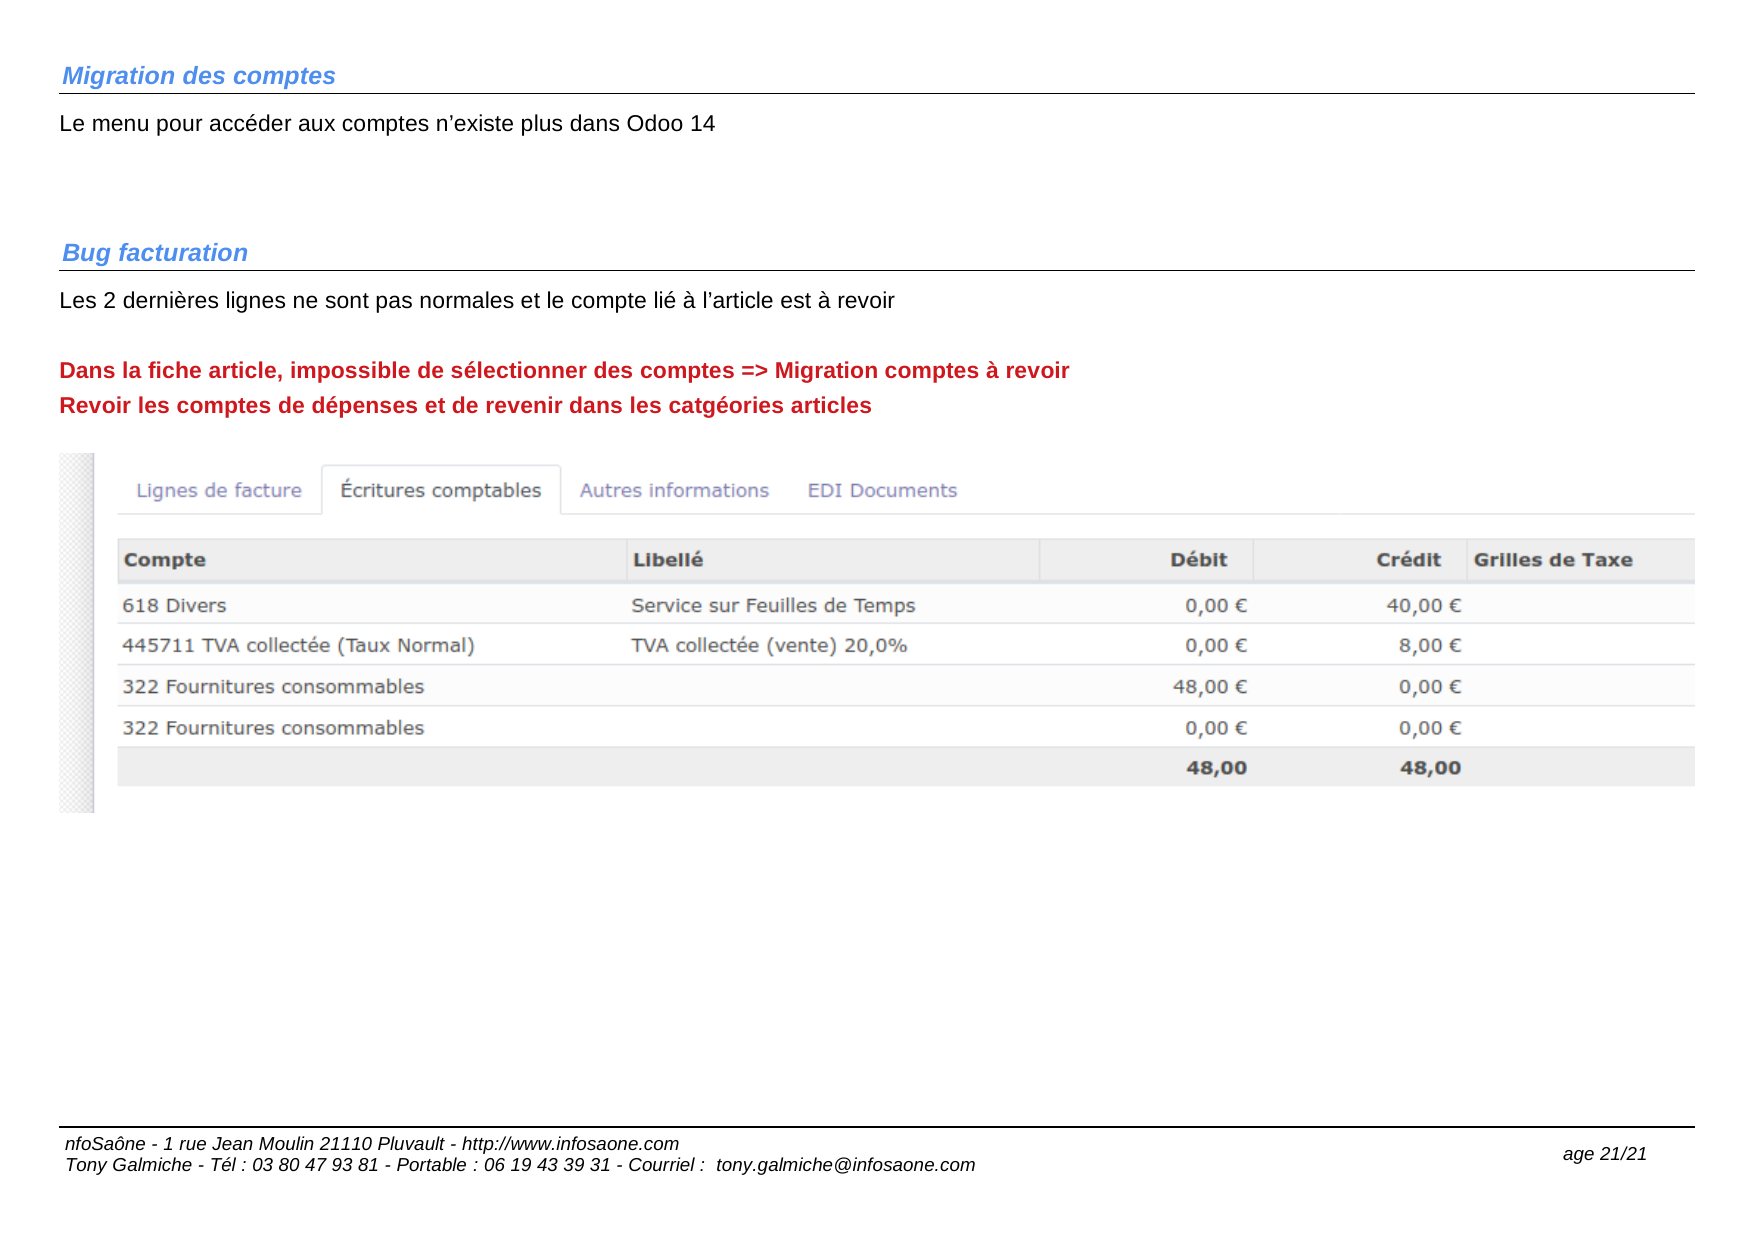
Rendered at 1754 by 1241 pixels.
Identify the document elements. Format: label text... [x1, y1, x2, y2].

text Les 2 dernières lignes ne sont pas normales et le compte lié à l’article est à revoir [59, 288, 1695, 314]
subtitle Migration des comptes [59, 59, 1695, 93]
picture [59, 453, 1695, 813]
subtitle Bug facturation [59, 236, 1695, 270]
text Dans la fiche article, impossible de sélectionner des comptes => Migration comptes à revoir [59, 357, 1695, 383]
text Le menu pour accéder aux comptes n’existe plus dans Odoo 14 [59, 111, 1695, 137]
text Revoir les comptes de dépenses et de revenir dans les catgéories articles [59, 392, 1695, 418]
